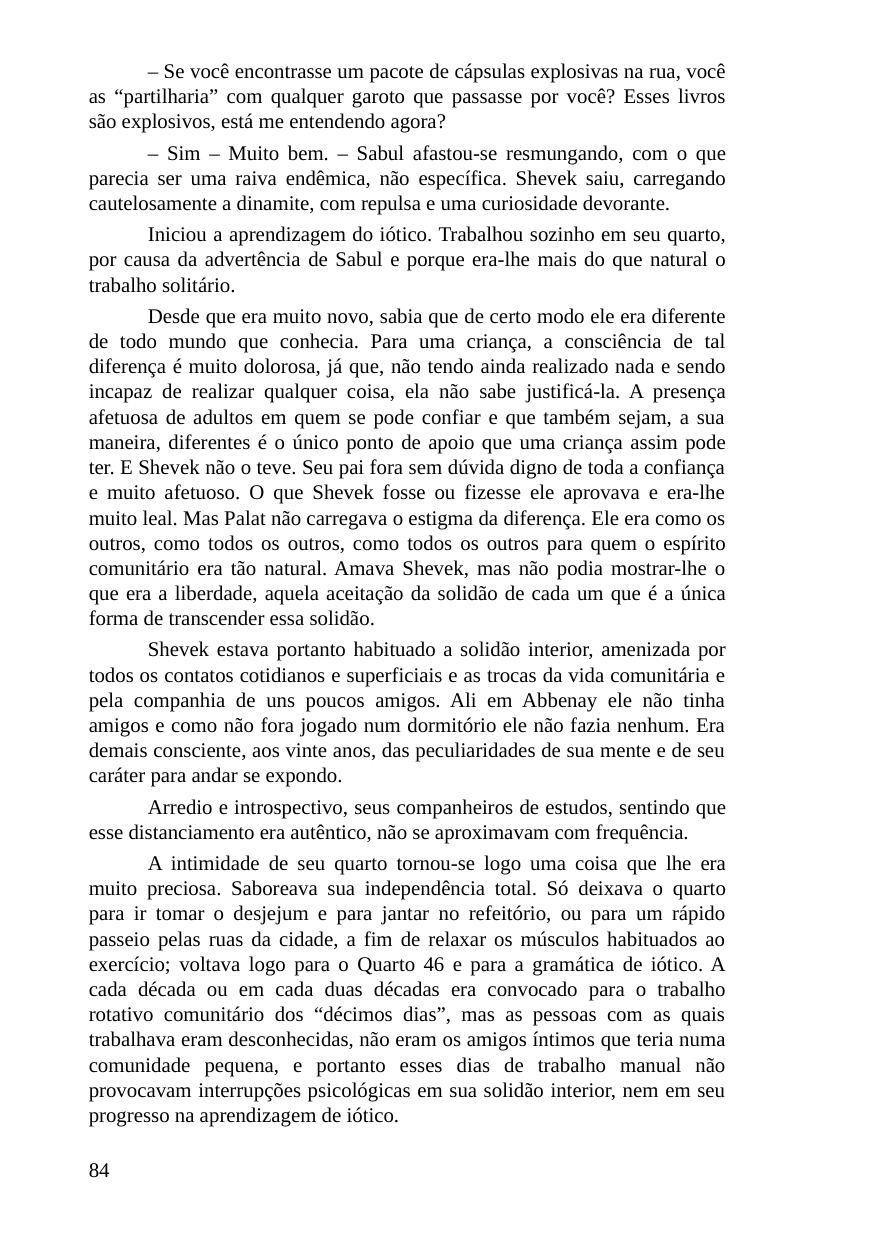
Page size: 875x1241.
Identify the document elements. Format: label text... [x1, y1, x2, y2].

text – Se você encontrasse um pacote de cápsulas explosivas na rua, você as “partilharia” com qualquer garoto que passasse por você? Esses livros são explosivos, está me entendendo agora? [88, 59, 726, 133]
text Shevek estava portanto habituado a solidão interior, amenizada por todos os contatos cotidianos e superficiais e as trocas da vida comunitária e pela companhia de uns poucos amigos. Ali em Abbenay ele não tinha amigos e como não fora jogado num dormitório ele não fazia nenhum. Era demais consciente, aos vinte anos, das peculiaridades de sua mente e de seu caráter para andar se expondo. [88, 637, 726, 787]
text Arredio e introspectivo, seus companheiros de estudos, sentindo que esse distanciamento era autêntico, não se aproximavam com frequência. [88, 794, 726, 844]
text A intimidade de seu quarto tornou-se logo uma coisa que lhe era muito preciosa. Saboreava sua independência total. Só deixava o quarto para ir tomar o desjejum e para jantar no refeitório, ou para um rápido passeio pelas ruas da cidade, a fim de relaxar os músculos habituados ao exercício; voltava logo para o Quarto 46 e para a gramática de iótico. A cada década ou em cada duas décadas era convocado para o trabalho rotativo comunitário dos “décimos dias”, mas as pessoas com as quais trabalhava eram desconhecidas, não eram os amigos íntimos que teria numa comunidade pequena, e portanto esses dias de trabalho manual não provocavam interrupções psicológicas em sua solidão interior, nem em seu progresso na aprendizagem de iótico. [88, 851, 726, 1127]
text – Sim – Muito bem. – Sabul afastou-se resmungando, com o que parecia ser uma raiva endêmica, não específica. Shevek saiu, carregando cautelosamente a dinamite, com repulsa e uma curiosidade devorante. [88, 141, 726, 215]
text Iniciou a aprendizagem do iótico. Trabalhou sozinho em seu quarto, por causa da advertência de Sabul e porque era-lhe mais do que natural o trabalho solitário. [88, 222, 726, 297]
text Desde que era muito novo, sabia que de certo modo ele era diferente de todo mundo que conhecia. Para uma criança, a consciência de tal diferença é muito dolorosa, já que, não tendo ainda realizado nada e sendo incapaz de realizar qualquer coisa, ela não sabe justificá-la. A presença afetuosa de adultos em quem se pode confiar e que também sejam, a sua maneira, diferentes é o único ponto de apoio que uma criança assim pode ter. E Shevek não o teve. Seu pai fora sem dúvida digno de toda a confiança e muito afetuoso. O que Shevek fosse ou fizesse ele aprovava e era-lhe muito leal. Mas Palat não carregava o estigma da diferença. Ele era como os outros, como todos os outros, como todos os outros para quem o espírito comunitário era tão natural. Amava Shevek, mas não podia mostrar-lhe o que era a liberdade, aquela aceitação da solidão de cada um que é a única forma de transcender essa solidão. [88, 304, 726, 630]
